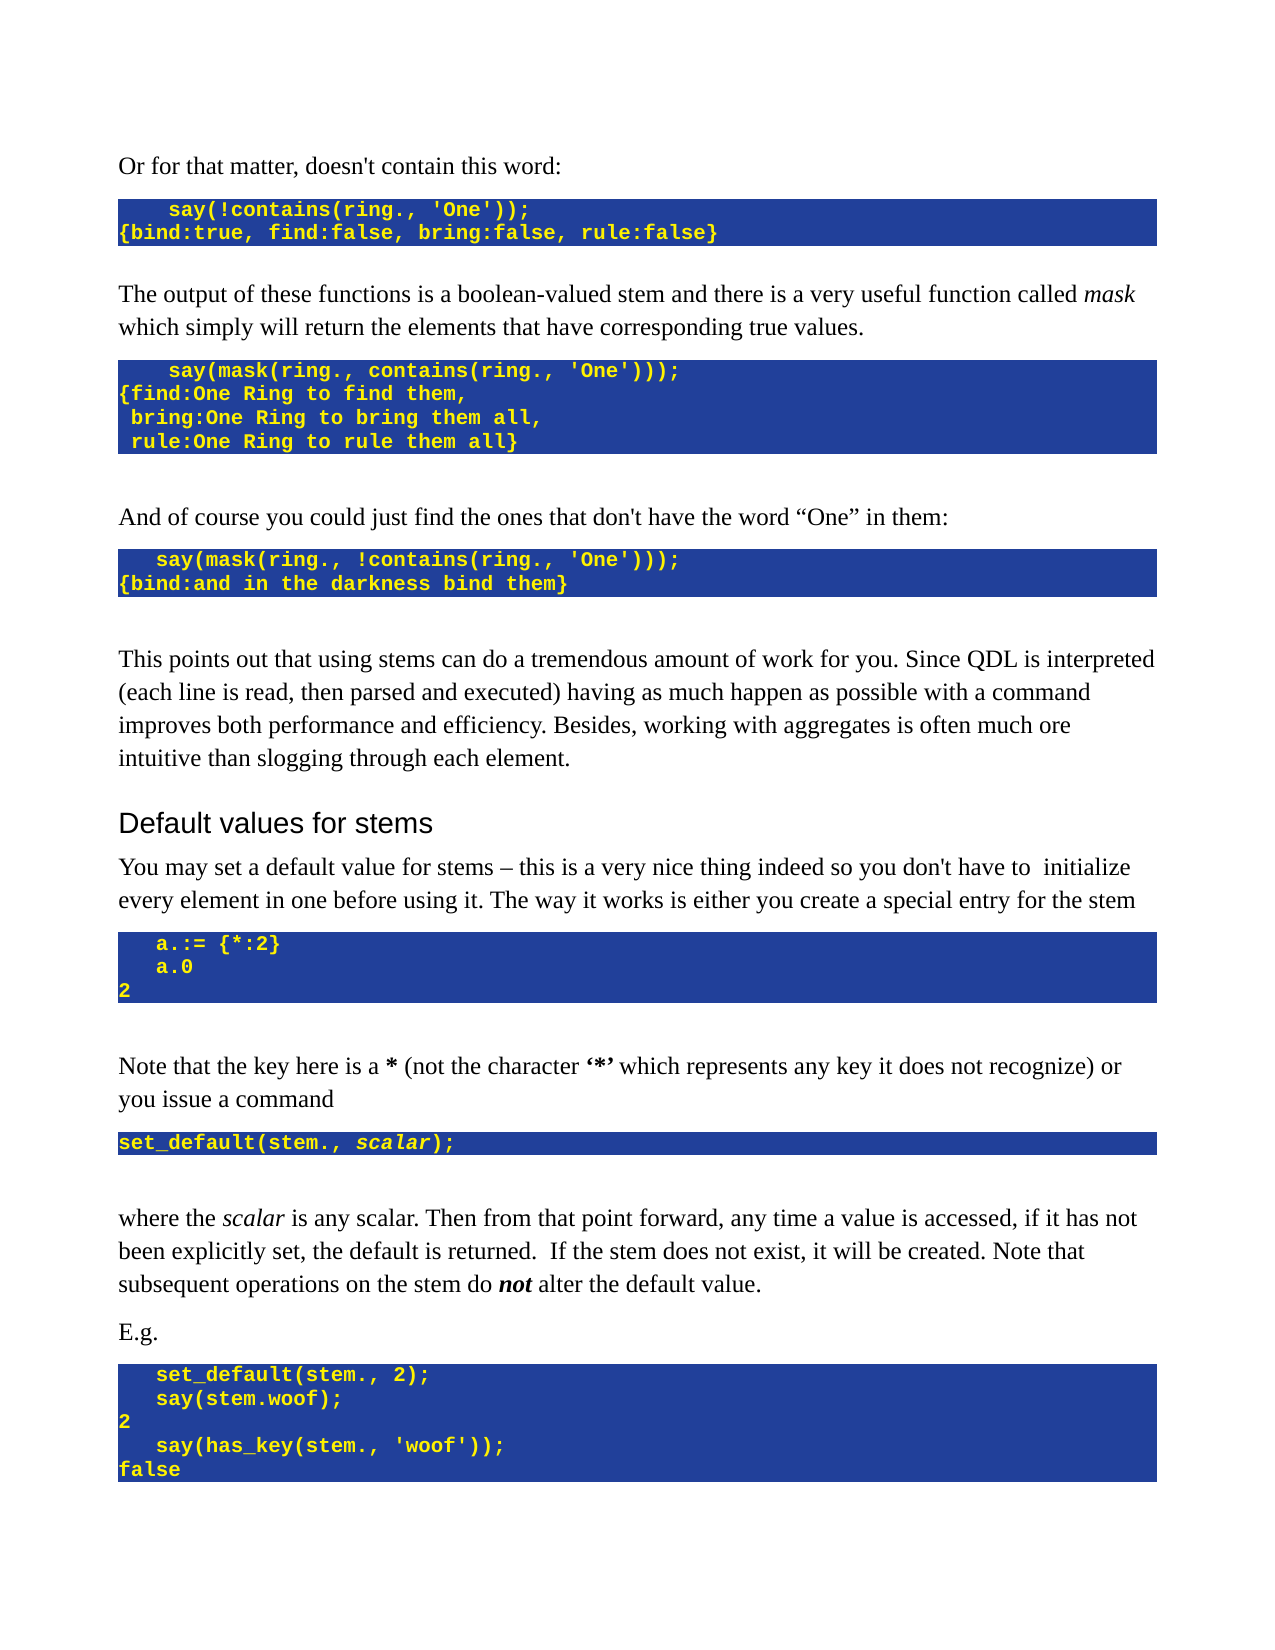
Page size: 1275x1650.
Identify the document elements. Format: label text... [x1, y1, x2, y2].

text say(!contains(ring., 'One')); [118, 199, 1157, 222]
text say(has_key(stem., 'woof')); [118, 1435, 1157, 1459]
text false [118, 1459, 1157, 1482]
text bring:One Ring to bring them all, [118, 407, 1157, 431]
text set_default(stem., scalar); [118, 1132, 1157, 1155]
text {bind:true, find:false, bring:false, rule:false} [118, 222, 1157, 246]
text 2 [118, 1411, 1157, 1435]
text E.g. [118, 1317, 1157, 1345]
text a.:= {*:2} [118, 932, 1157, 956]
text a.0 [118, 956, 1157, 980]
subtitle Default values for stems [118, 806, 1157, 839]
text This points out that using stems can do a tremendous amount of work for you. Since QDL is interpreted (each line is read, then parsed and executed) having as much happen as possible with a command improves both performance and efficiency. Besides, working with aggregates is often much ore intuitive than slogging through each element. [118, 644, 1157, 772]
text Note that the key here is a * (not the character ‘*’ which represents any key it does not recognize) or you issue a command [118, 1051, 1157, 1113]
text set_default(stem., 2); [118, 1364, 1157, 1388]
text say(mask(ring., contains(ring., 'One'))); [118, 360, 1157, 383]
text say(mask(ring., !contains(ring., 'One'))); [118, 549, 1157, 573]
text 2 [118, 980, 1157, 1003]
text rule:One Ring to rule them all} [118, 431, 1157, 454]
text Or for that matter, doesn't contain this word: [118, 118, 1157, 180]
text say(stem.woof); [118, 1388, 1157, 1411]
text And of course you could just find the ones that don't have the word “One” in them: [118, 502, 1157, 531]
text {find:One Ring to find them, [118, 383, 1157, 407]
text The output of these functions is a boolean-valued stem and there is a very useful function called mask which simply will return the elements that have corresponding true values. [118, 246, 1157, 341]
text {bind:and in the darkness bind them} [118, 573, 1157, 597]
text You may set a default value for stems – this is a very nice thing indeed so you don't have to initialize every element in one before using it. The way it works is either you create a special entry for the stem [118, 852, 1157, 914]
text where the scalar is any scalar. Then from that point forward, any time a value is accessed, if it has not been explicitly set, the default is returned. If the stem does not exist, it will be created. Note that subsequent operations on the stem do not alter the default value. [118, 1203, 1157, 1298]
